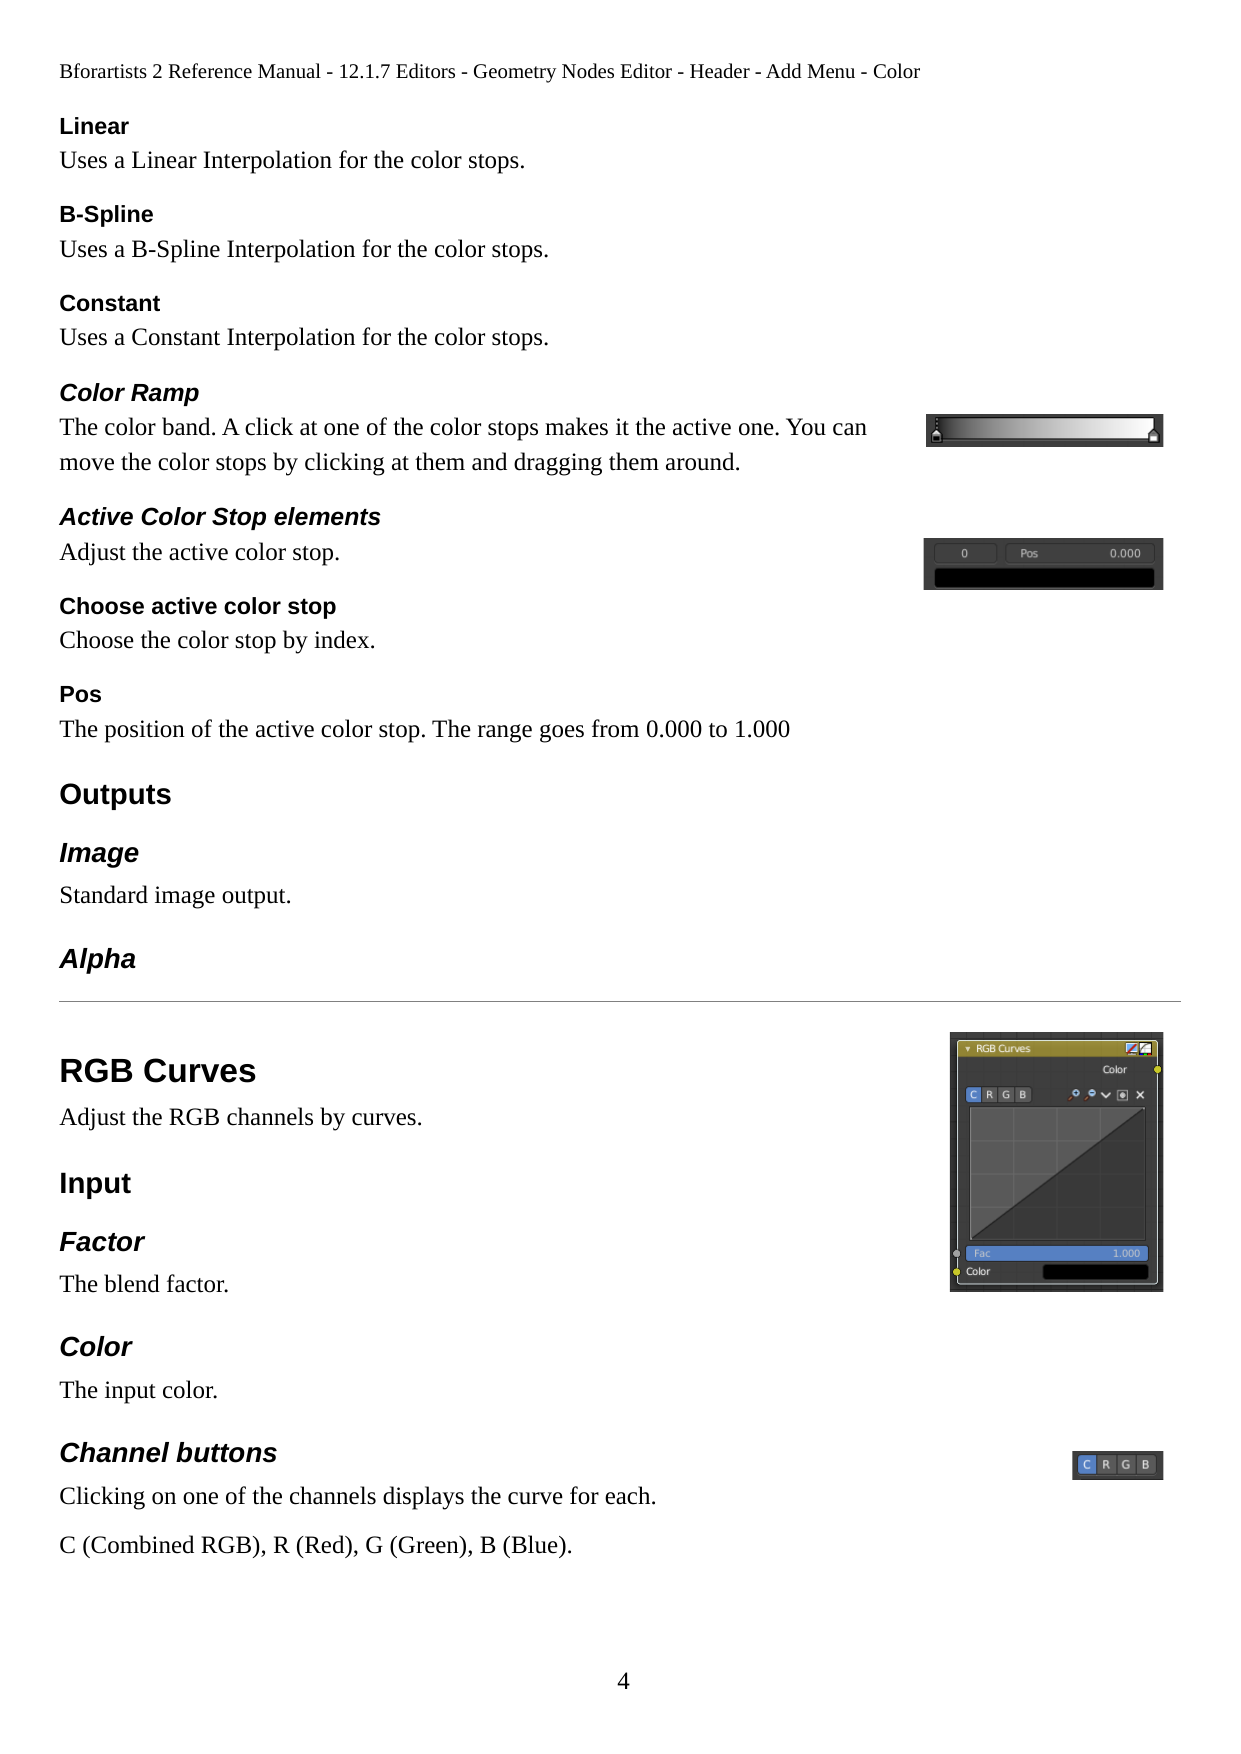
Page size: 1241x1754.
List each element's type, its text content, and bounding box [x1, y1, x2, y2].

subtitle Active Color Stop elements [59, 502, 1181, 531]
text Standard image output. [59, 880, 1181, 909]
subtitle Color [59, 1331, 1181, 1363]
subtitle Channel buttons [59, 1437, 1181, 1469]
subtitle [1164, 1225, 1181, 1257]
picture [949, 1032, 1164, 1292]
text Adjust the active color stop. [59, 537, 1181, 566]
picture [923, 538, 1164, 590]
subtitle [1164, 1051, 1181, 1090]
subtitle Alpha [59, 942, 1181, 974]
picture [1072, 1451, 1164, 1480]
subtitle Image [59, 836, 1181, 868]
subtitle Outputs [59, 777, 1181, 811]
subtitle RGB Curves [59, 1051, 949, 1090]
subtitle Input [59, 1166, 949, 1200]
subtitle Linear [59, 113, 1181, 139]
text The input color. [59, 1375, 1181, 1404]
text Clicking on one of the channels displays the curve for each. [59, 1481, 1181, 1510]
text Choose the color stop by index. [59, 625, 1181, 654]
text Uses a Linear Interpolation for the color stops. [59, 146, 1181, 174]
picture [926, 414, 1164, 447]
text Uses a Constant Interpolation for the color stops. [59, 322, 1181, 351]
text The color band. A click at one of the color stops makes it the active one. You can move the color stops by clicking at them and dragging them around. [59, 412, 1181, 476]
text The position of the active color stop. The range goes from 0.000 to 1.000 [59, 714, 1181, 742]
subtitle Factor [59, 1225, 949, 1257]
subtitle Color Ramp [59, 378, 1181, 406]
text The blend factor. [59, 1269, 1181, 1298]
text C (Combined RGB), R (Red), G (Green), B (Blue). [59, 1530, 1181, 1559]
subtitle [1164, 1166, 1181, 1200]
subtitle Constant [59, 289, 1181, 316]
subtitle Choose active color stop [59, 592, 1181, 619]
subtitle Pos [59, 681, 1181, 707]
text Uses a B-Spline Interpolation for the color stops. [59, 234, 1181, 263]
subtitle B-Spline [59, 201, 1181, 228]
text Adjust the RGB channels by curves. [59, 1102, 949, 1131]
